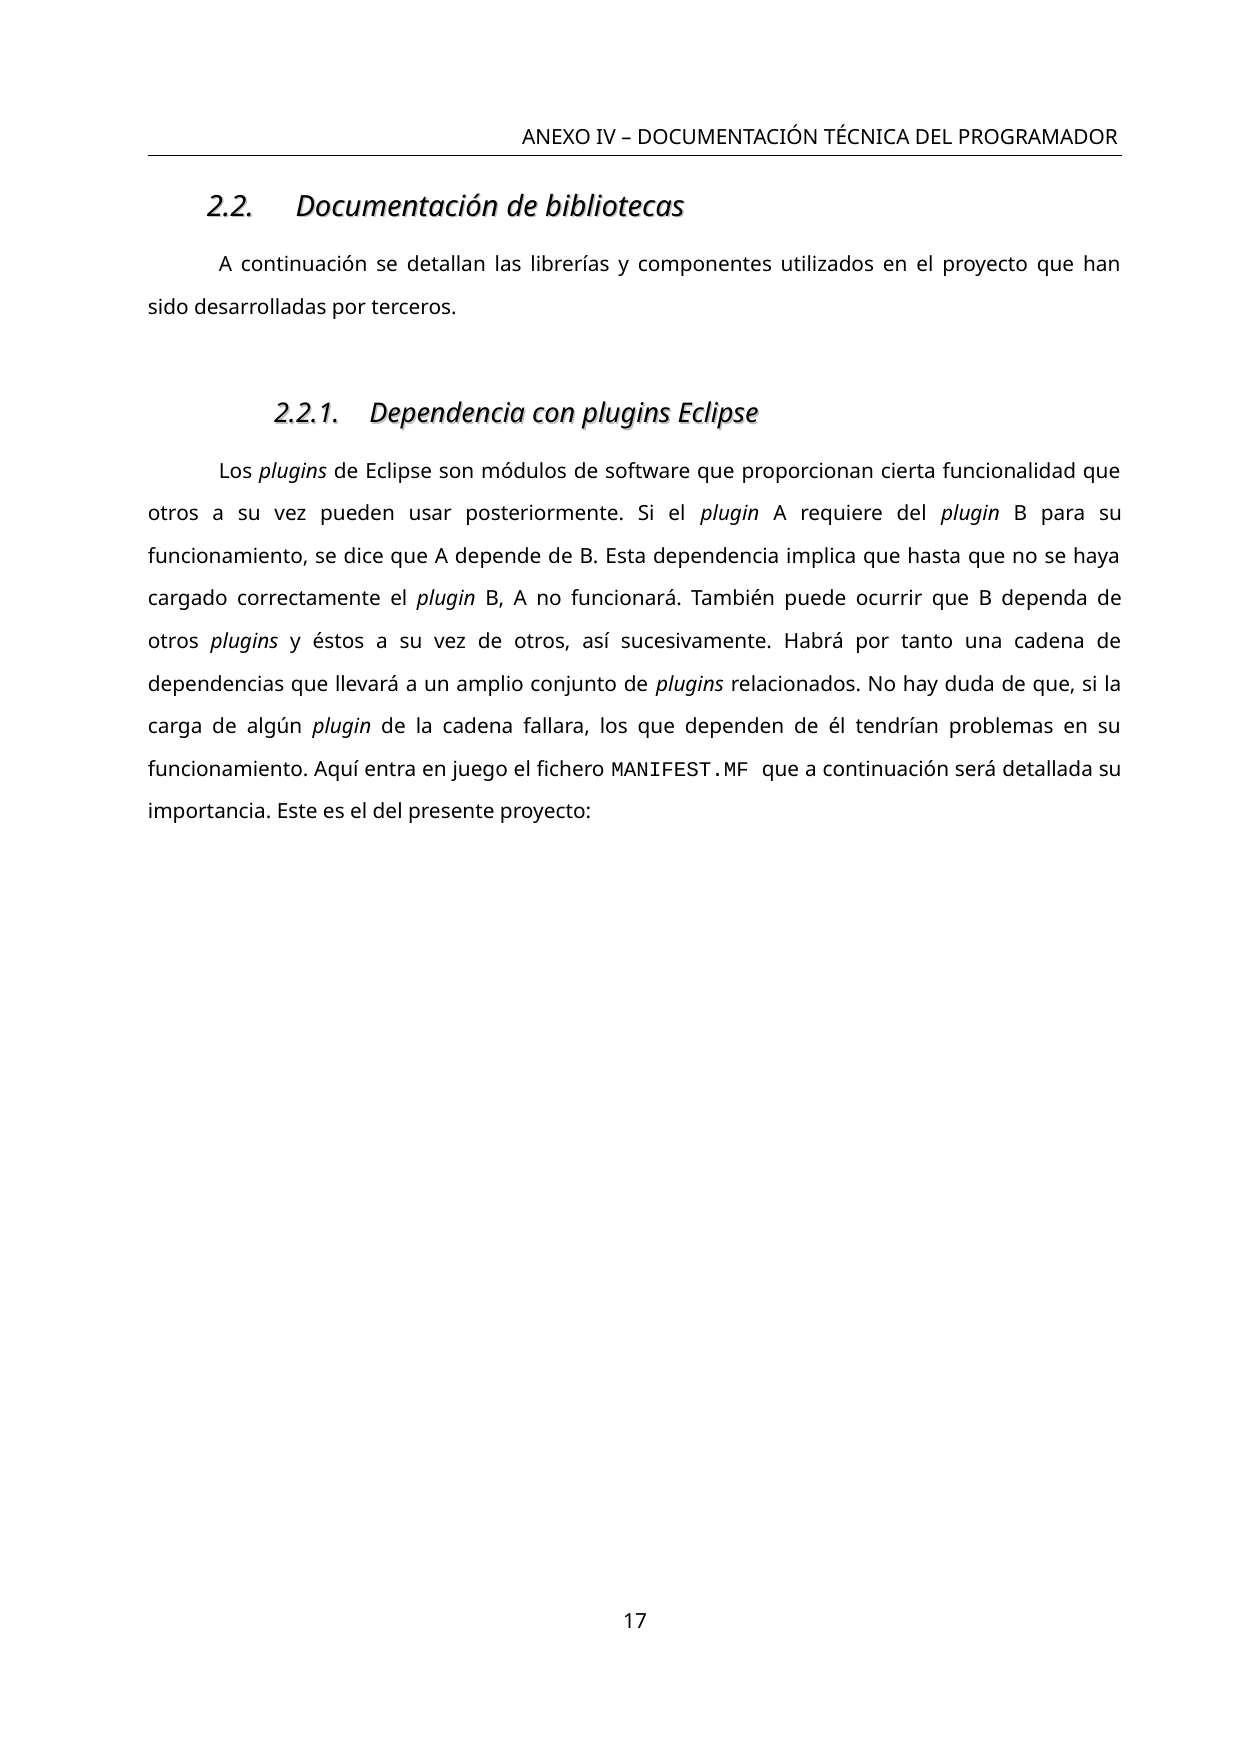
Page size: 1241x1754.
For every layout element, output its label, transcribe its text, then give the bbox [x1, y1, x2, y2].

subtitle Dependencia con plugins Eclipse [339, 394, 1122, 431]
text A continuación se detallan las librerías y componentes utilizados en el proyecto que han sido desarrolladas por terceros. [148, 249, 1122, 321]
text Los plugins de Eclipse son módulos de software que proporcionan cierta funcionalidad que otros a su vez pueden usar posteriormente. Si el plugin A requiere del plugin B para su funcionamiento, se dice que A depende de B. Esta dependencia implica que hasta que no se haya cargado correctamente el plugin B, A no funcionará. También puede ocurrir que B dependa de otros plugins y éstos a su vez de otros, así sucesivamente. Habrá por tanto una cadena de dependencias que llevará a un amplio conjunto de plugins relacionados. No hay duda de que, si la carga de algún plugin de la cadena fallara, los que dependen de él tendrían problemas en su funcionamiento. Aquí entra en juego el fichero MANIFEST.MF que a continuación será detallada su importancia. Este es el del presente proyecto: [148, 456, 1122, 825]
subtitle Documentación de bibliotecas [207, 185, 1122, 224]
